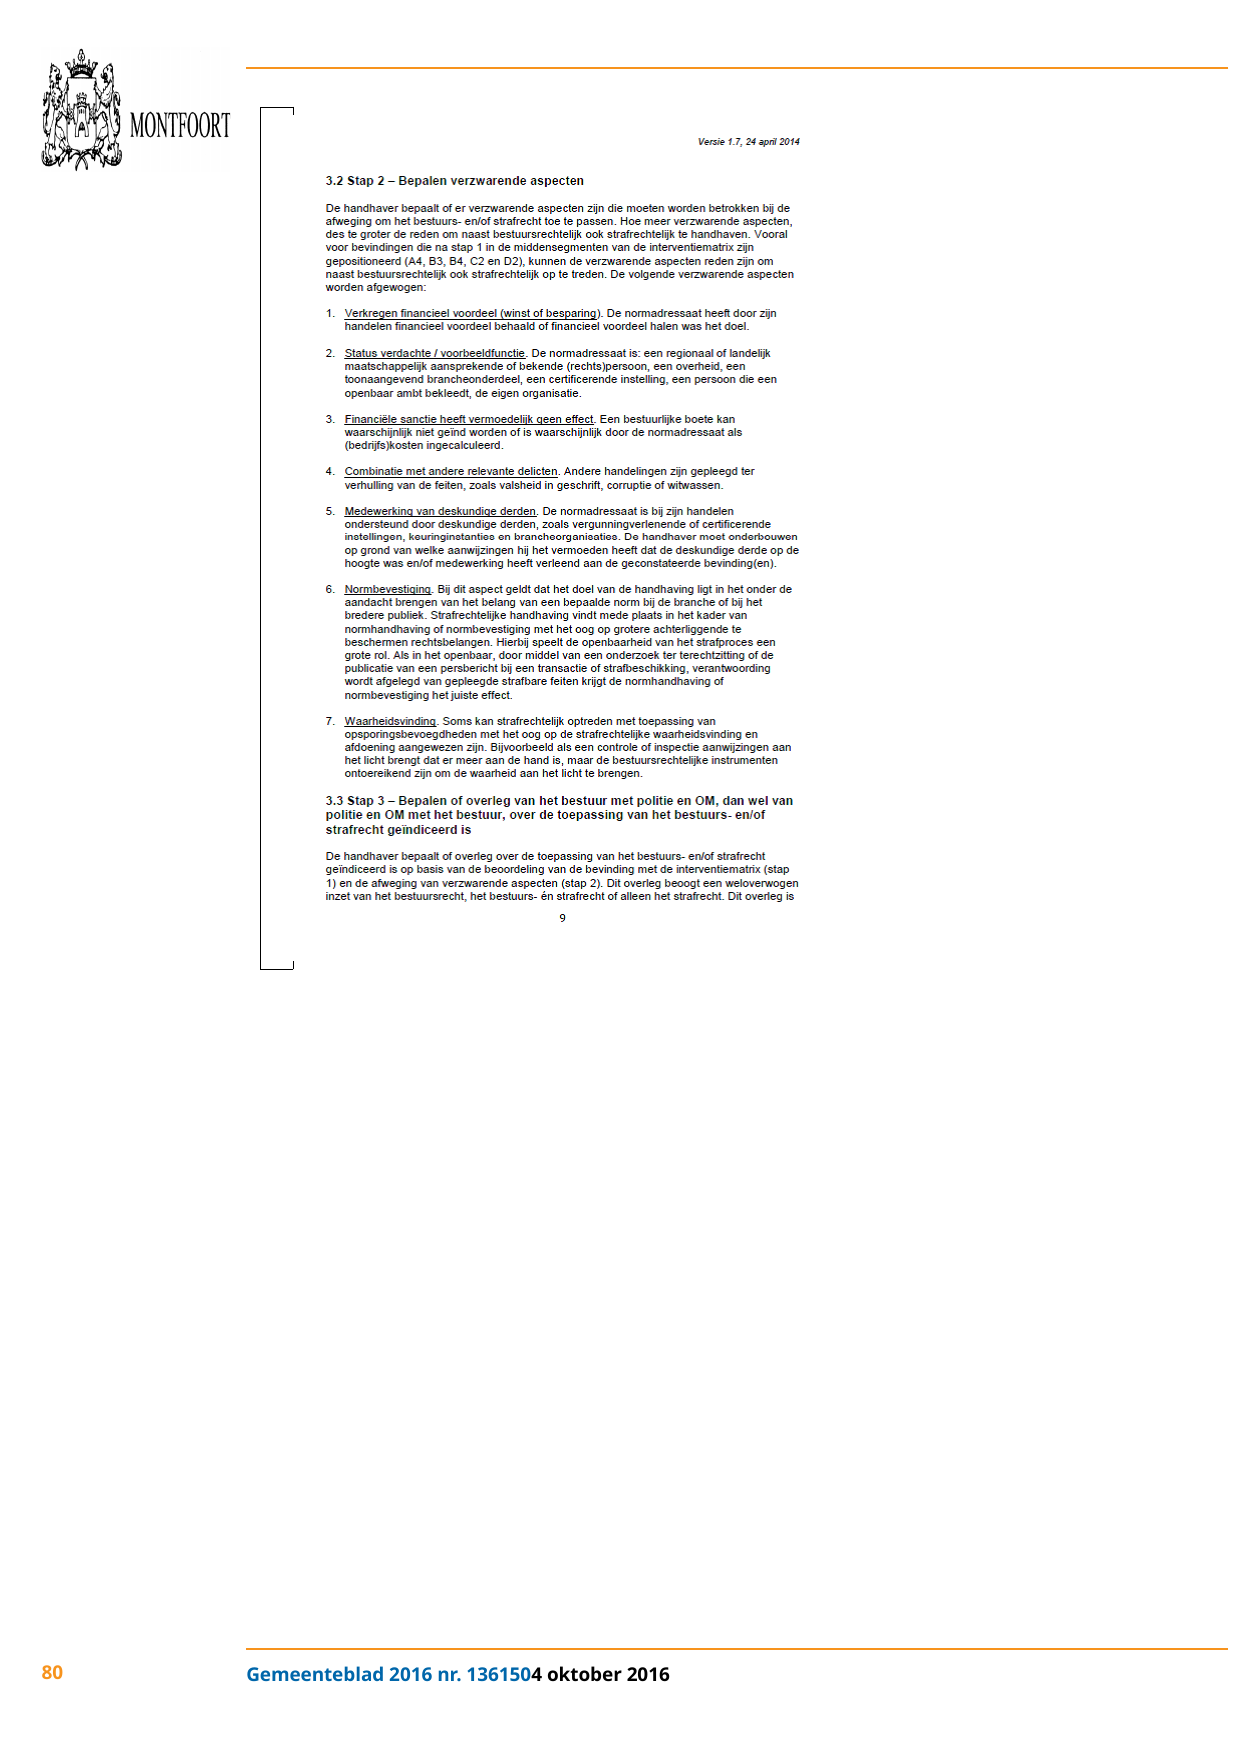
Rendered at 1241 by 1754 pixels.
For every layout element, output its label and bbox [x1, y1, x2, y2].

picture [268, 115, 860, 961]
picture [41, 47, 231, 172]
